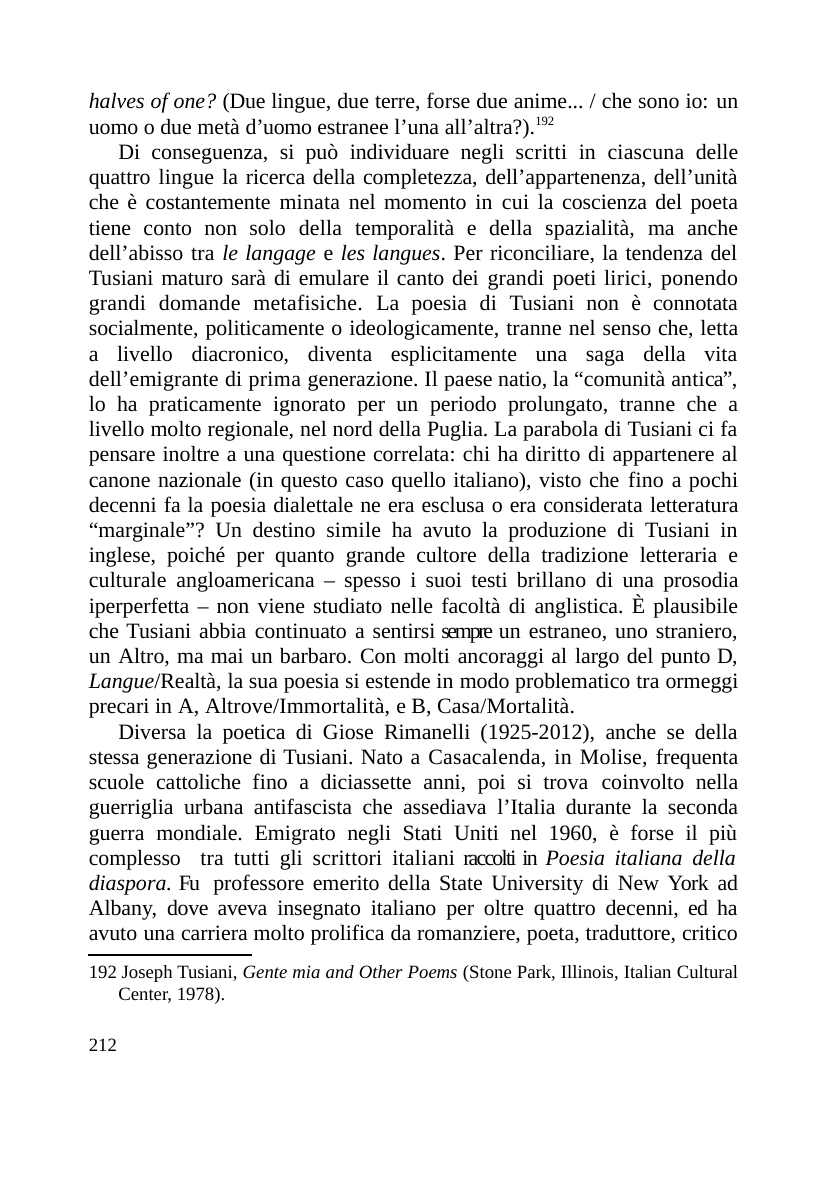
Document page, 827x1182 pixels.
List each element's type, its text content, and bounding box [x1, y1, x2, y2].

text Di conseguenza, si può individuare negli scritti in ciascuna delle quattro lingue la ricerca della completezza, dell’appartenenza, dell’unità che è costantemente minata nel momento in cui la coscienza del poeta tiene conto non solo della temporalità e della spazialità, ma anche dell’abisso tra le langage e les langues. Per riconciliare, la tendenza del Tusiani maturo sarà di emulare il canto dei grandi poeti lirici, ponendo grandi domande metafisiche. La poesia di Tusiani non è connotata socialmente, politicamente o ideologicamente, tranne nel senso che, letta a livello diacronico, diventa esplicitamente una saga della vita dell’emigrante di prima generazione. Il paese natio, la “comunità antica”, lo ha praticamente ignorato per un periodo prolungato, tranne che a livello molto regionale, nel nord della Puglia. La parabola di Tusiani ci fa pensare inoltre a una questione correlata: chi ha diritto di appartenere al canone nazionale (in questo caso quello italiano), visto che fino a pochi decenni fa la poesia dialettale ne era esclusa o era considerata letteratura “marginale”? Un destino simile ha avuto la produzione di Tusiani in inglese, poiché per quanto grande cultore della tradizione letteraria e culturale angloamericana – spesso i suoi testi brillano di una prosodia iperperfetta – non viene studiato nelle facoltà di anglistica. è plausibile che Tusiani abbia continuato a sentirsi sempre un estraneo, uno straniero, un Altro, ma mai un barbaro. Con molti ancoraggi al largo del punto D, Langue/Realtà, la sua poesia si estende in modo problematico tra ormeggi precari in A, Altrove/Immortalità, e B, Casa/Mortalità. [88, 139, 738, 719]
text halves of one? (Due lingue, due terre, forse due anime... / che sono io: un uomo o due metà d’uomo estranee l’una all’altra?). [88, 88, 738, 139]
text Diversa la poetica di Giose Rimanelli (1925-2012), anche se della stessa generazione di Tusiani. Nato a Casacalenda, in Molise, frequenta scuole cattoliche fino a diciassette anni, poi si trova coinvolto nella guerriglia urbana antifascista che assediava l’Italia durante la seconda guerra mondiale. Emigrato negli Stati Uniti nel 1960, è forse il più complesso tra tutti gli scrittori italiani raccolti in Poesia italiana della diaspora. Fu professore emerito della State University di New York ad Albany, dove aveva insegnato italiano per oltre quattro decenni, ed ha avuto una carriera molto prolifica da romanziere, poeta, traduttore, critico [88, 719, 738, 946]
text Joseph Tusiani, Gente mia and Other Poems (Stone Park, Illinois, Italian Cultural Center, 1978). [88, 961, 738, 1004]
